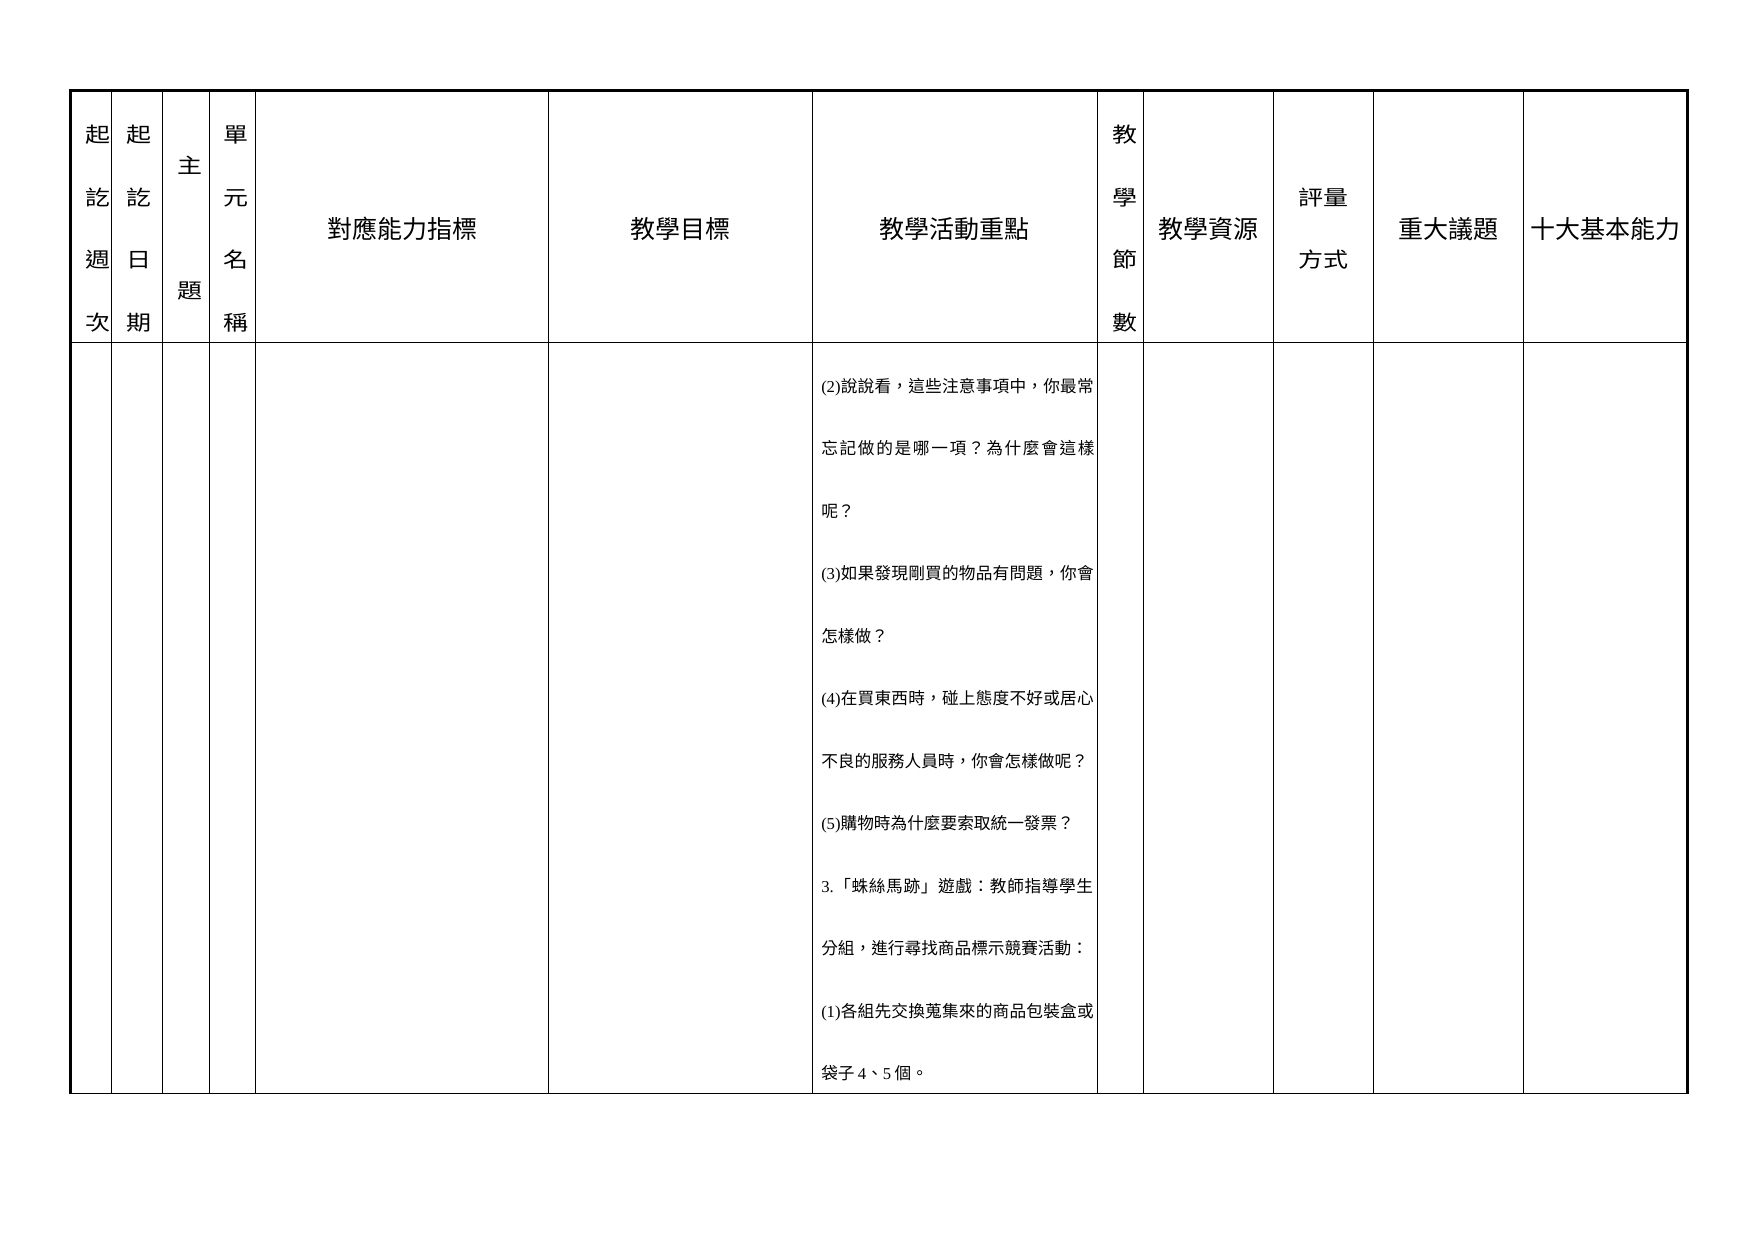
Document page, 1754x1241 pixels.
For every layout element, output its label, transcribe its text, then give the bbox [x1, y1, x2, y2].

table_cell [1098, 343, 1143, 1093]
table_cell [549, 343, 812, 1093]
table_header 評量方式 [1274, 92, 1373, 342]
table_cell [1144, 343, 1273, 1093]
table_header 教學活動重點 [813, 92, 1097, 342]
table_header 主 題 [163, 92, 209, 342]
table_header 教學資源 [1144, 92, 1273, 342]
table_cell [163, 343, 209, 1093]
table_header 教學節數 [1098, 92, 1143, 342]
table_cell (2)說說看，這些注意事項中，你最常忘記做的是哪一項？為什麼會這樣呢？ (3)如果發現剛買的物品有問題，你會怎樣做？ (4)在買東西時，碰上態度不好或居心不良的服務人員時，你會怎樣做呢？ (5)購物時為什麼要索取統一發票？ 3.「蛛絲馬跡」遊戲：教師指導學生分組，進行尋找商品標示競賽活動： (1)各組先交換蒐集來的商品包裝盒或袋子4、5個。 [813, 343, 1097, 1093]
table_cell [112, 343, 162, 1093]
table_header 對應能力指標 [256, 92, 548, 342]
table_cell [1524, 343, 1686, 1093]
table_header 教學目標 [549, 92, 812, 342]
table_header 起訖日期 [112, 92, 162, 342]
table_cell [1374, 343, 1523, 1093]
table_cell [256, 343, 548, 1093]
table_header 起訖週次 [72, 92, 111, 342]
table_cell [72, 343, 111, 1093]
table_cell [210, 343, 255, 1093]
table_cell [1274, 343, 1373, 1093]
table_header 單元名稱 [210, 92, 255, 342]
table_header 重大議題 [1374, 92, 1523, 342]
table_header 十大基本能力 [1524, 92, 1686, 342]
